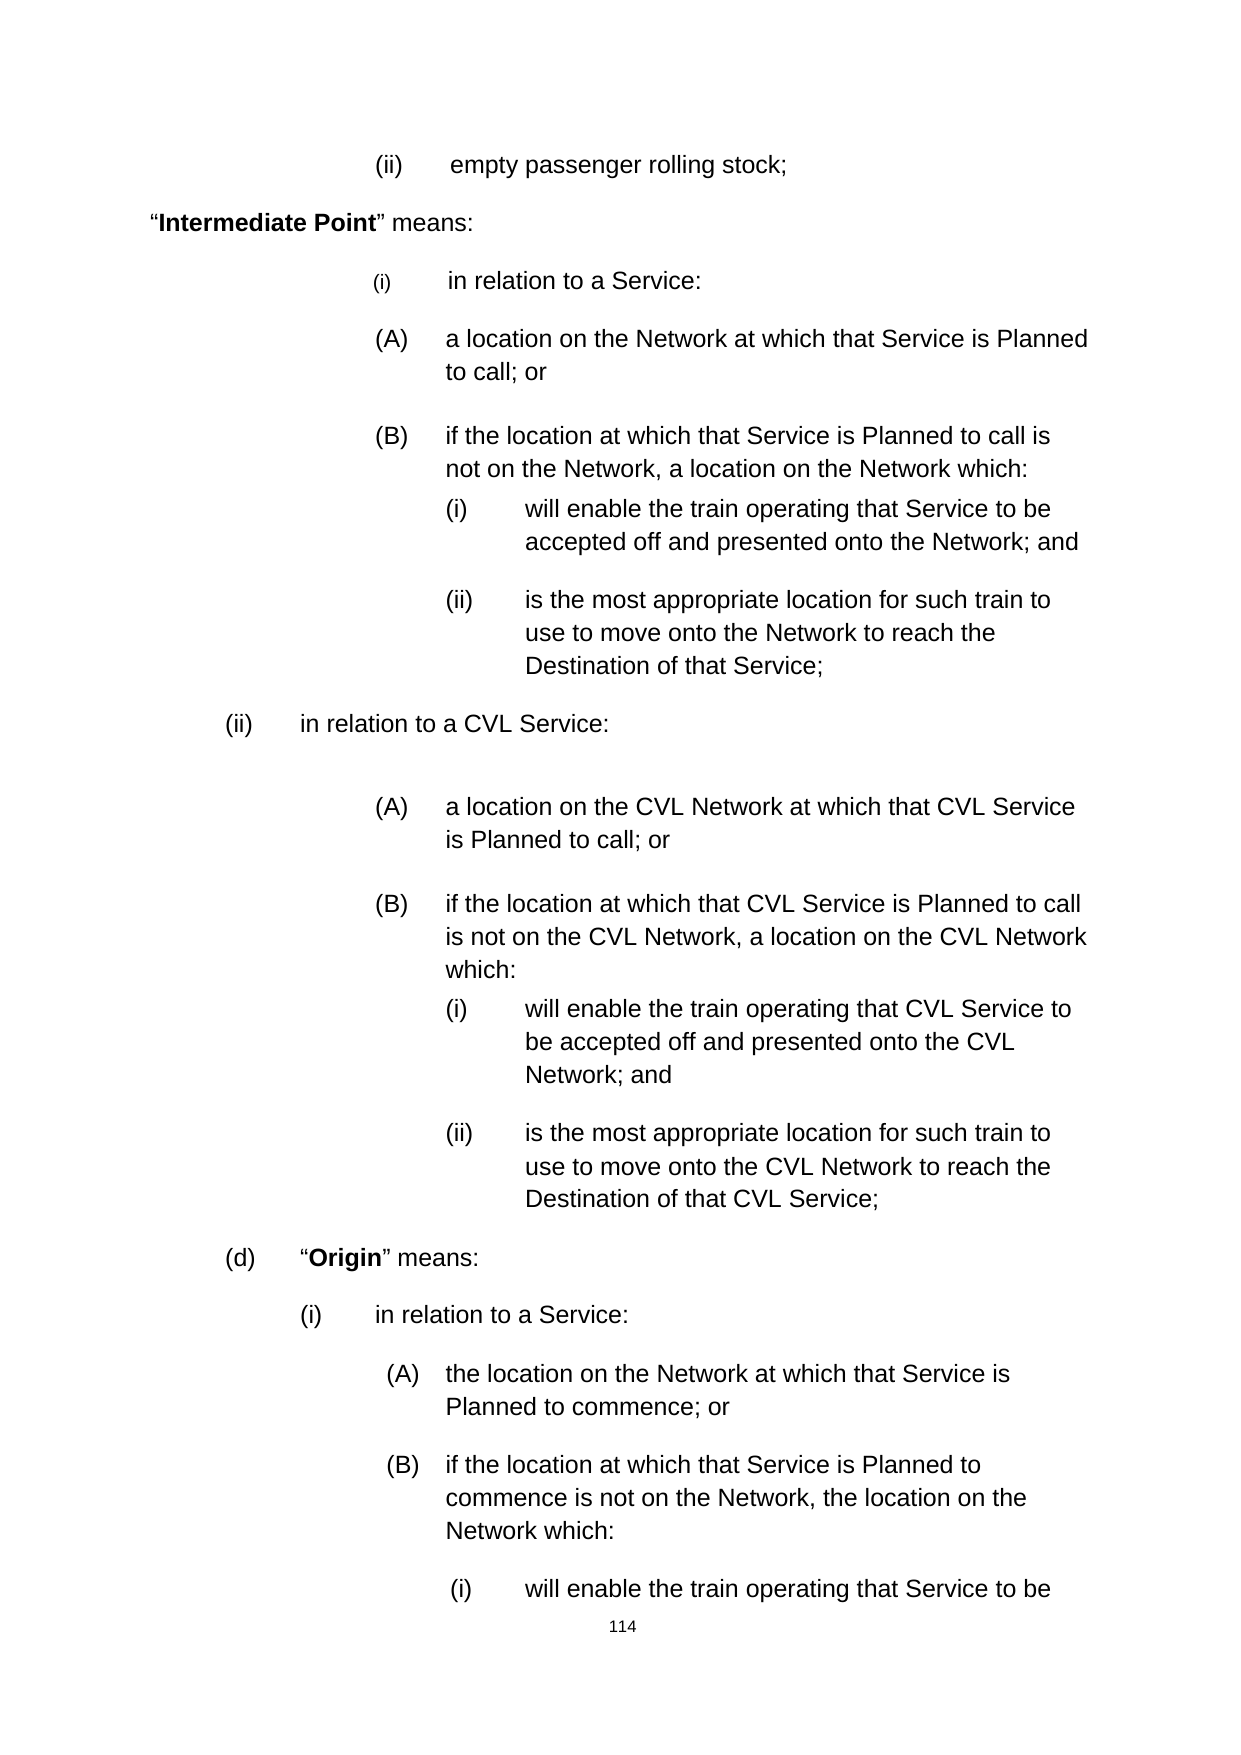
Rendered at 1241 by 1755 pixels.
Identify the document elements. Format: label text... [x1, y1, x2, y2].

text (i) in relation to a Service: [225, 1301, 1090, 1329]
list if the location at which that Service is Planned to call is not on the Network, a location on the Network which: [375, 421, 1090, 483]
text (i) will enable the train operating that Service to be [450, 1574, 1090, 1602]
text (ii) is the most appropriate location for such train to use to move onto the Network to reach the Destination of that Service; [445, 585, 1090, 679]
text (ii) in relation to a CVL Service: [150, 709, 1090, 737]
text (i) will enable the train operating that CVL Service to be accepted off and presented onto the CVL Network; and [445, 994, 1090, 1089]
text (d) “Origin” means: [225, 1242, 1090, 1271]
list a location on the Network at which that Service is Planned to call; or [375, 324, 1090, 386]
list in relation to a Service: [373, 266, 1090, 295]
text (ii) is the most appropriate location for such train to use to move onto the CVL Network to reach the Destination of that CVL Service; [445, 1118, 1090, 1213]
text (i) will enable the train operating that Service to be accepted off and presented onto the Network; and [445, 494, 1090, 555]
subtitle “Intermediate Point” means: [150, 208, 1090, 237]
list a location on the CVL Network at which that CVL Service is Planned to call; or [375, 792, 1090, 853]
list if the location at which that CVL Service is Planned to call is not on the CVL Network, a location on the CVL Network which: [375, 889, 1090, 984]
text (B) if the location at which that Service is Planned to commence is not on the Network, the location on the Network which: [386, 1449, 1090, 1544]
text (ii) empty passenger rolling stock; [300, 150, 1090, 179]
text (A) the location on the Network at which that Service is Planned to commence; or [386, 1358, 1090, 1420]
